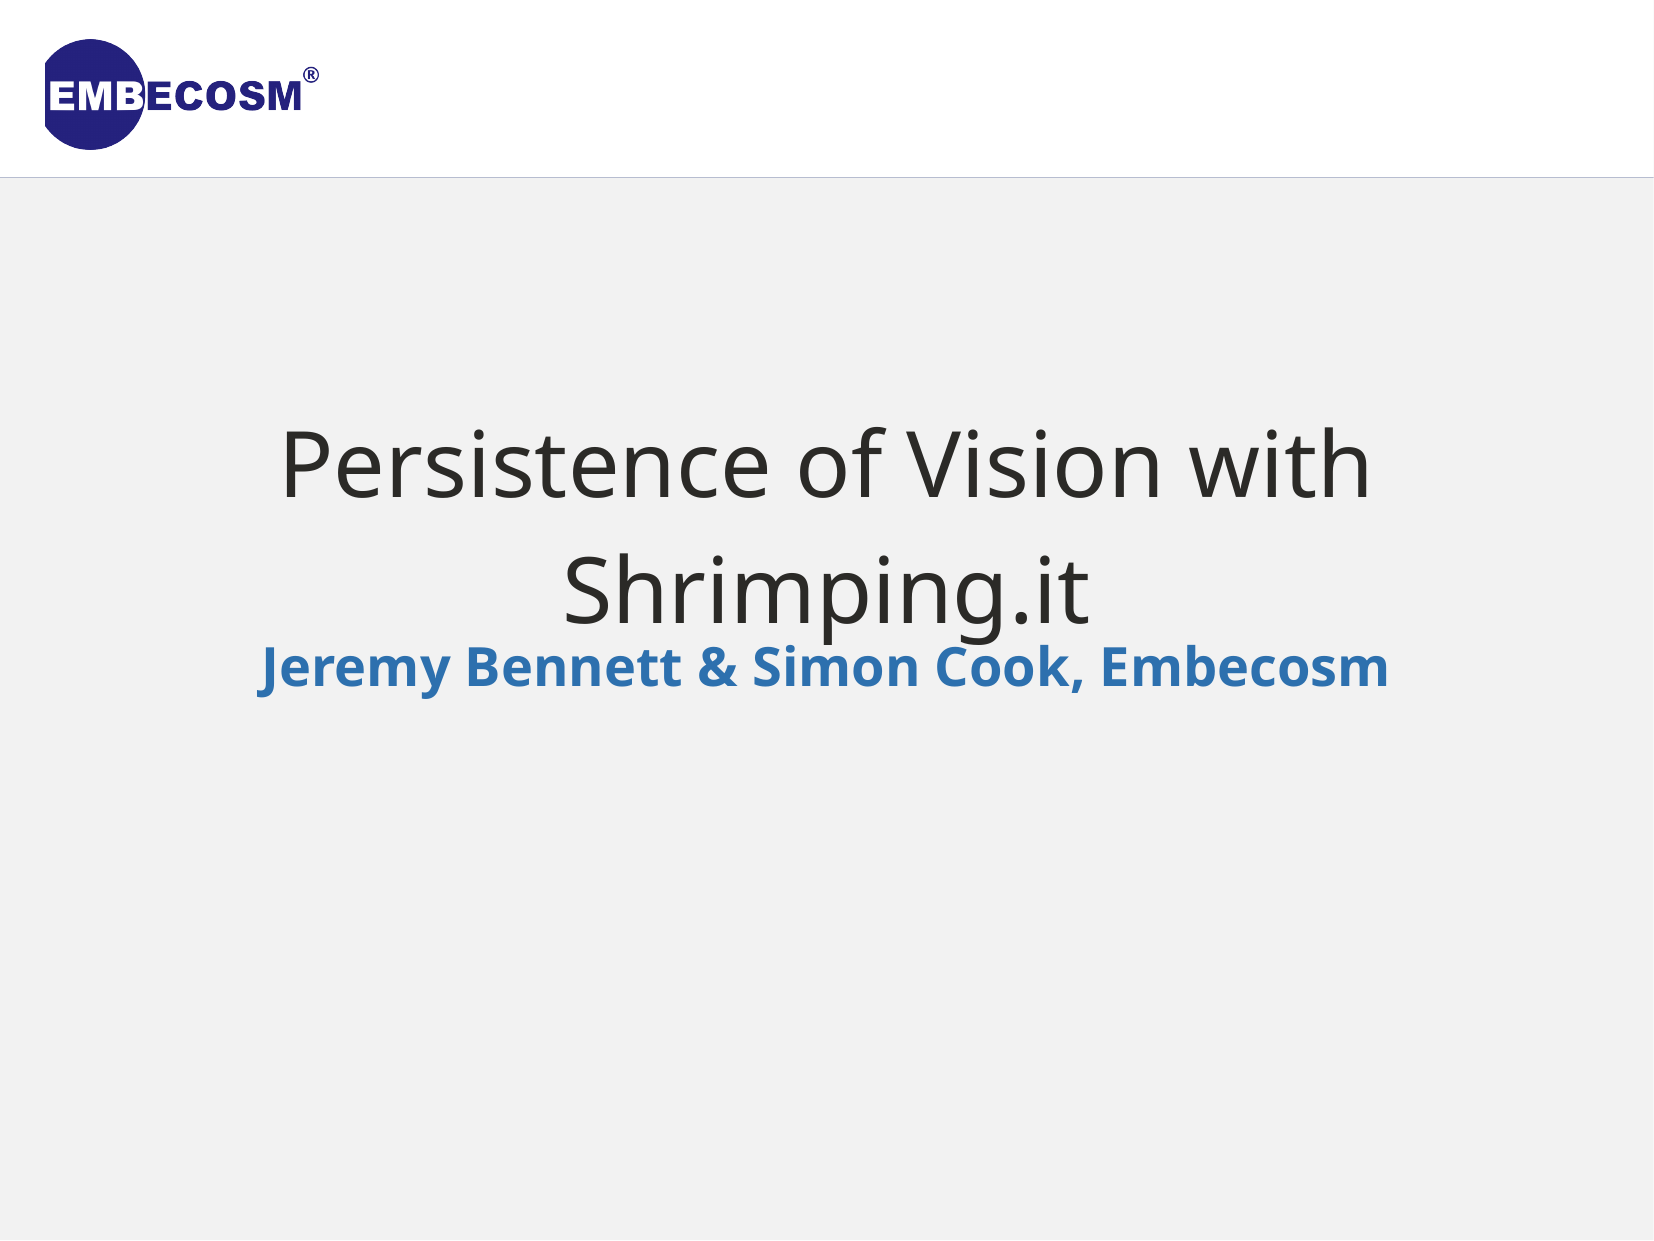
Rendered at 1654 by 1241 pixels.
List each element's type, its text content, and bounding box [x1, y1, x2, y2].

title Persistence of Vision with Shrimping.it [82, 417, 1571, 628]
picture [45, 39, 319, 150]
list Jeremy Bennett & Simon Cook, Embecosm [82, 628, 1571, 827]
